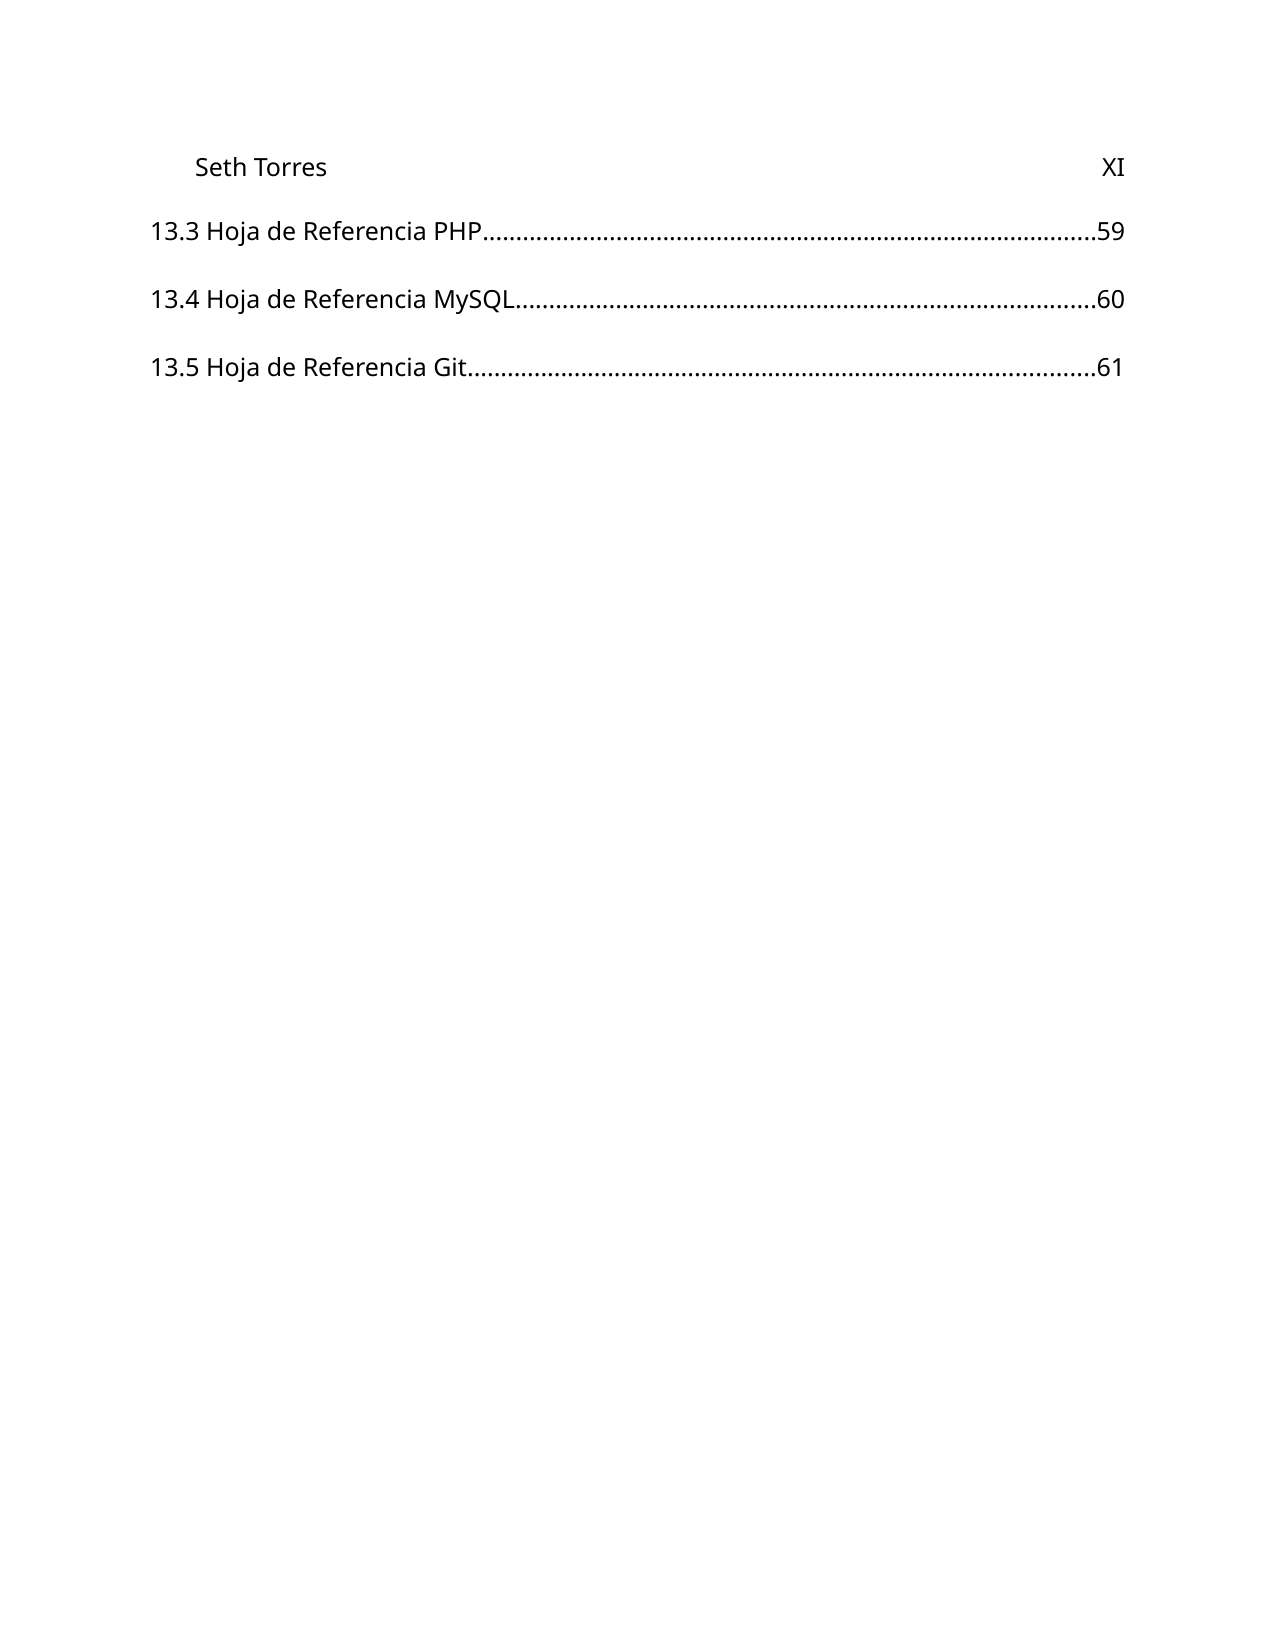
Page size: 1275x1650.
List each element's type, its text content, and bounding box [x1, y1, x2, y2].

text 13.3 Hoja de Referencia PHP 59 [150, 213, 1125, 248]
text 13.4 Hoja de Referencia MySQL 60 [150, 282, 1125, 316]
text 13.5 Hoja de Referencia Git 61 [150, 350, 1125, 384]
